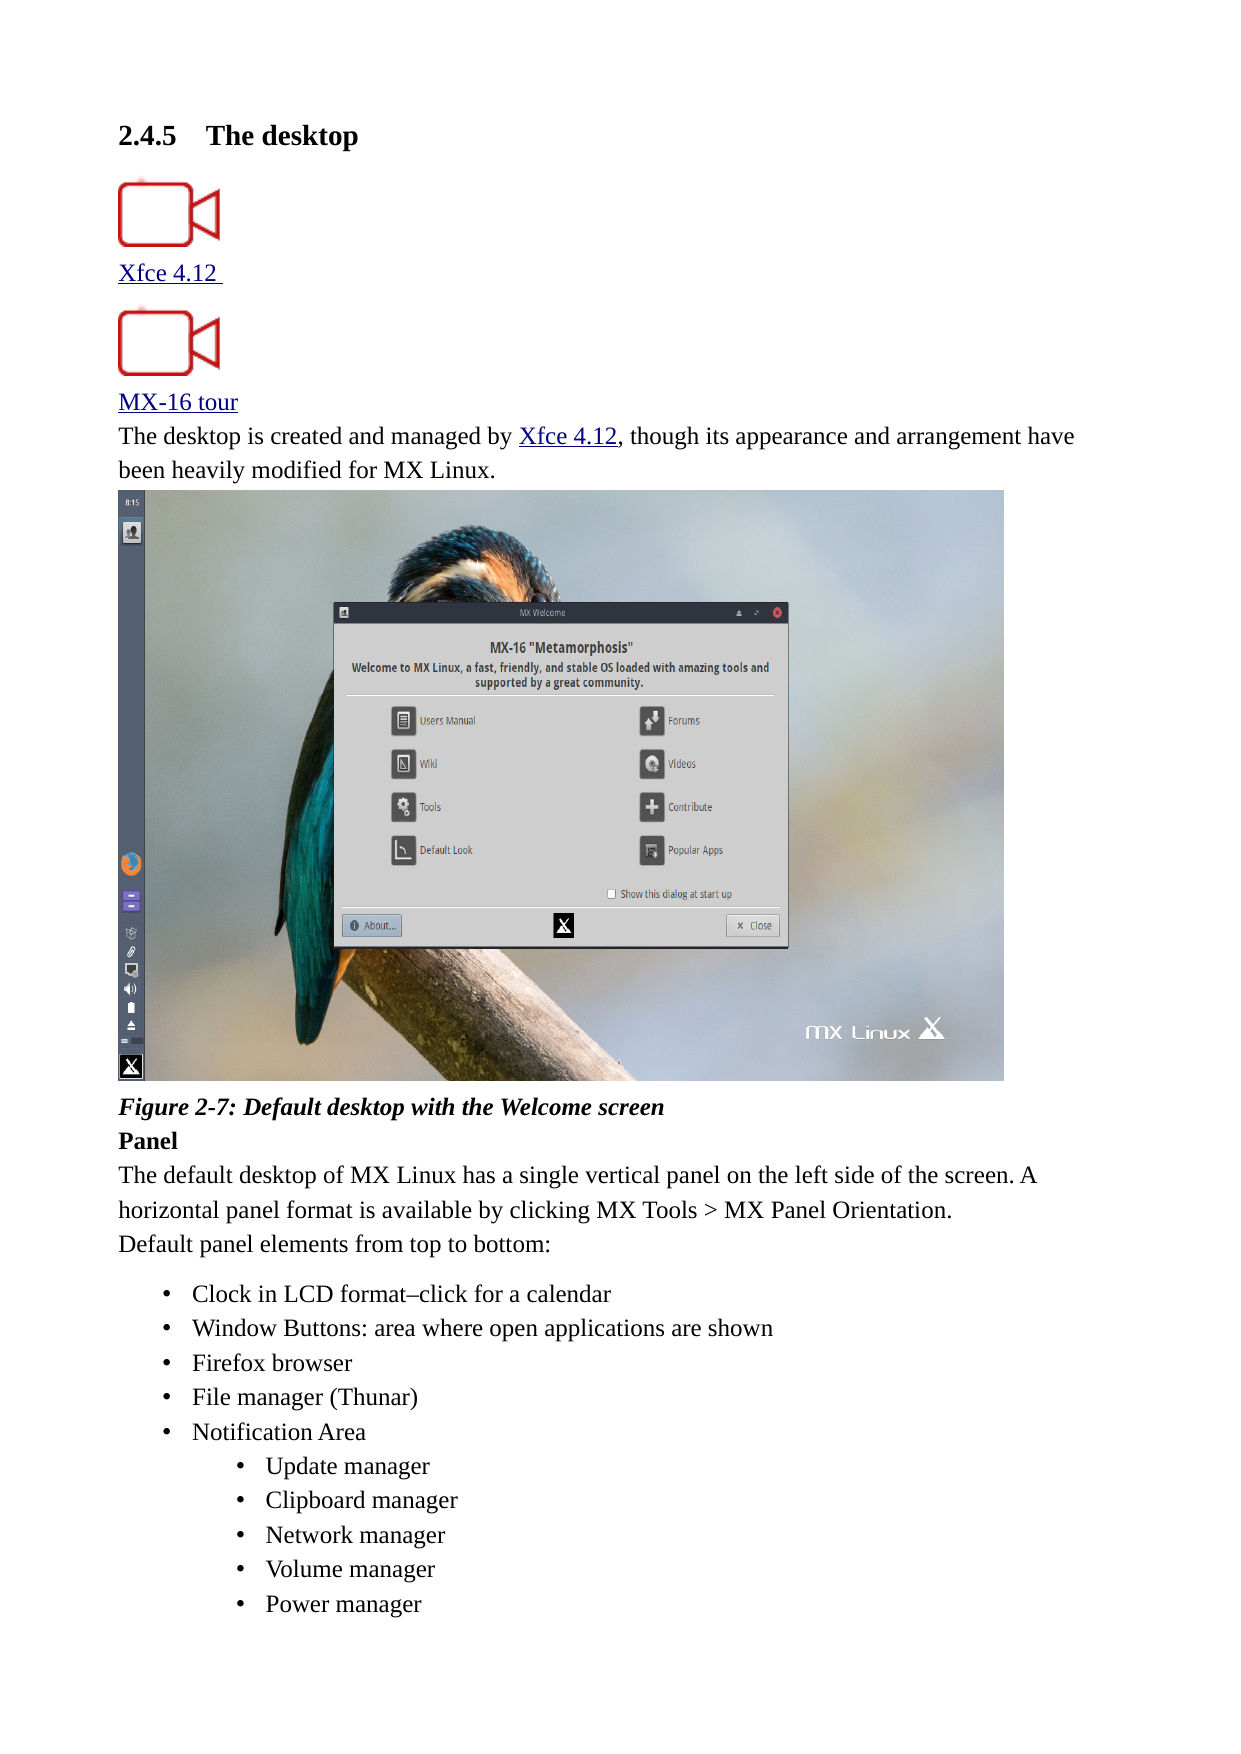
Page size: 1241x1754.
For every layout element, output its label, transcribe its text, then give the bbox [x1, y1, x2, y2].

list Notification Area [162, 1417, 1122, 1445]
list Update manager [236, 1451, 1122, 1480]
list Clipboard manager [236, 1486, 1122, 1514]
list Firefox browser [162, 1348, 1122, 1376]
list Clock in LCD format–click for a calendar [162, 1279, 1122, 1307]
picture [118, 490, 1004, 1081]
text The default desktop of MX Linux has a single vertical panel on the left side of the screen. A horizontal panel format is available by clicking MX Tools > MX Panel Orientation. [118, 1161, 1122, 1224]
list Window Buttons: area where open applications are shown [162, 1313, 1122, 1342]
list Volume manager [236, 1554, 1122, 1583]
text Xfce 4.12 [118, 258, 1122, 287]
text Default panel elements from top to bottom: [118, 1229, 1122, 1258]
picture [118, 292, 220, 376]
text The desktop is created and managed by Xfce 4.12, though its appearance and arrangement have been heavily modified for MX Linux. [118, 421, 1122, 484]
picture [118, 164, 220, 247]
subtitle 2.4.5 The desktop [118, 118, 1122, 152]
list Network manager [236, 1520, 1122, 1549]
text Panel [118, 1126, 1122, 1155]
text MX-16 tour [118, 387, 1122, 415]
list Power manager [236, 1589, 1122, 1618]
list File manager (Thunar) [162, 1382, 1122, 1411]
text Figure 2-7: Default desktop with the Welcome screen [118, 1092, 1122, 1120]
